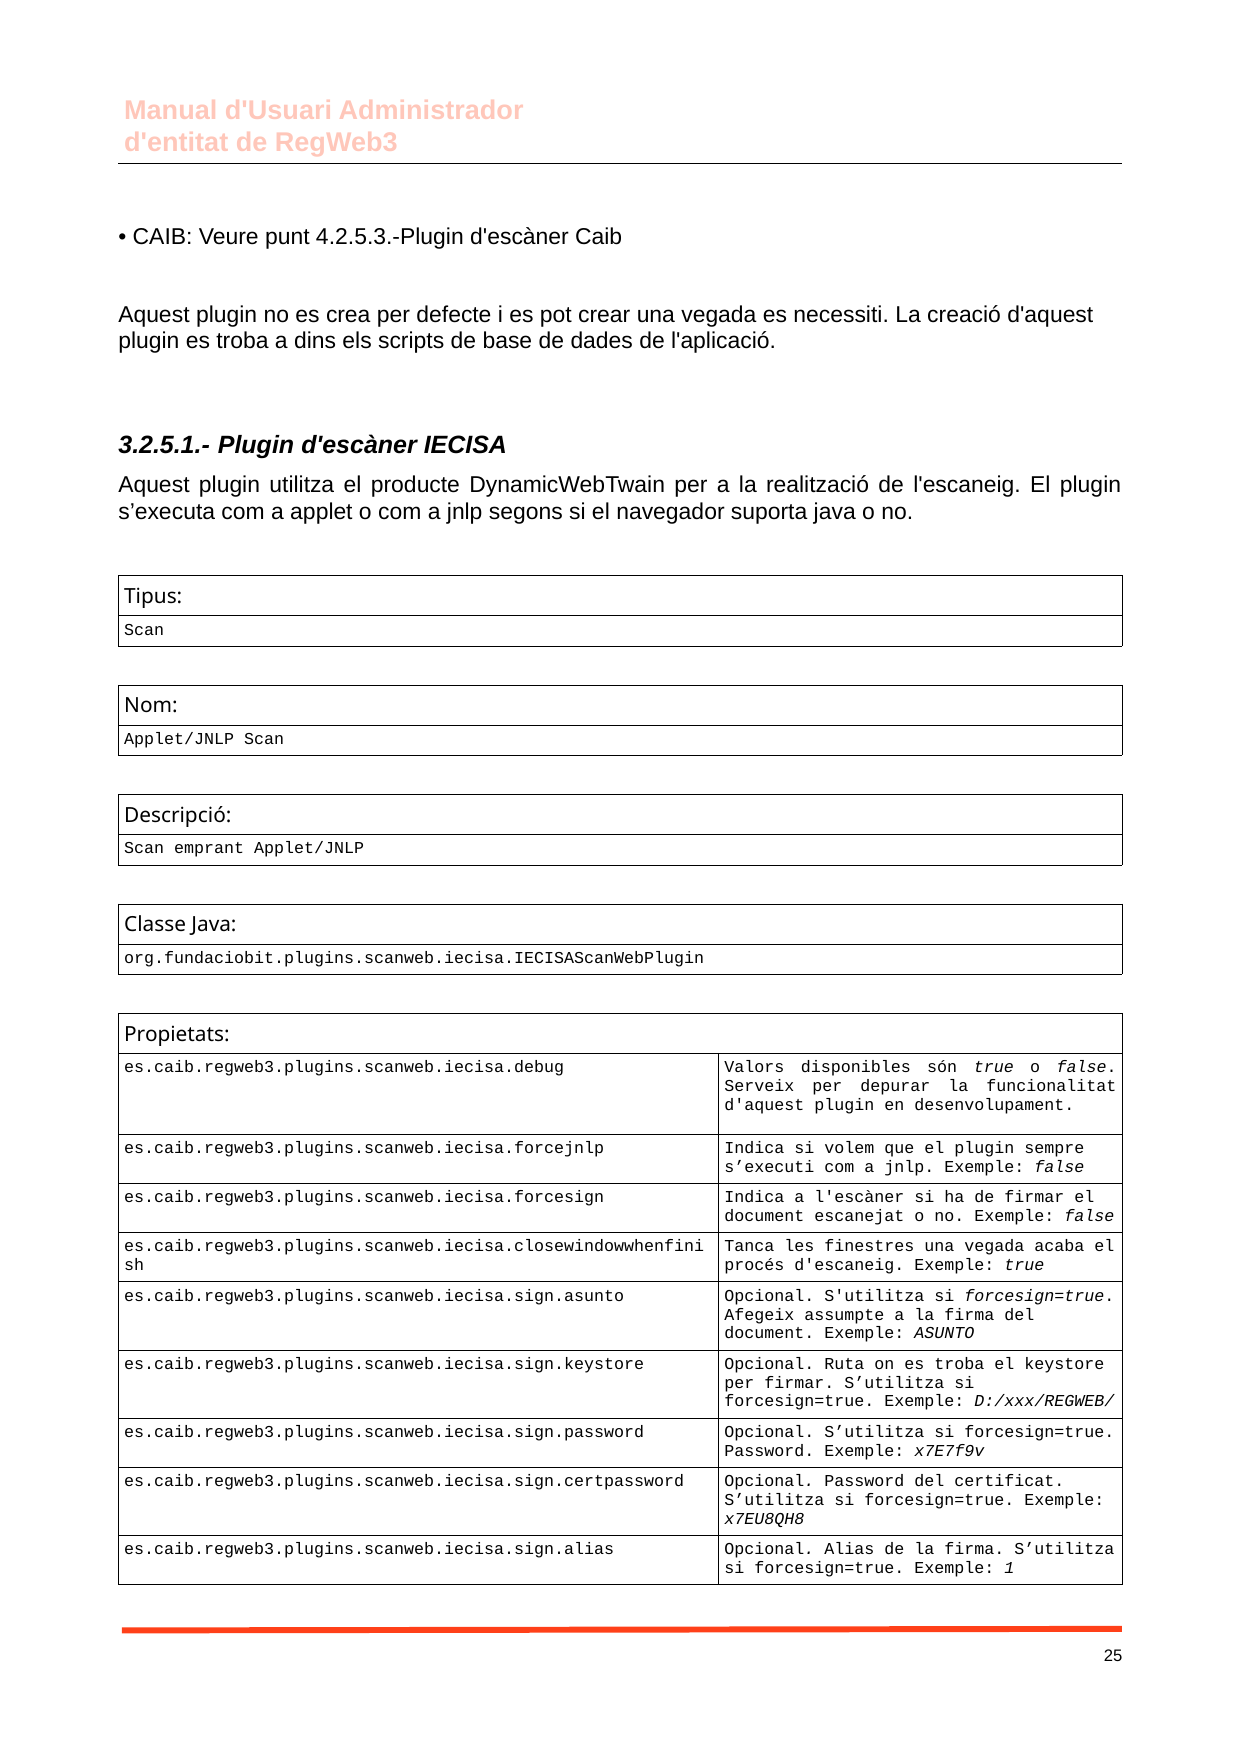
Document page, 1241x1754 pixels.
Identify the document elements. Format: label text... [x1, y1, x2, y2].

table_cell es.caib.regweb3.plugins.scanweb.iecisa.sign.keystore [119, 1351, 718, 1418]
subtitle Plugin d'escàner IECISA [118, 430, 1122, 459]
table_header Propietats: [119, 1014, 1122, 1053]
table_cell Opcional. Ruta on es troba el keystore per firmar. S’utilitza si forcesign=true. Exemple: D:/xxx/REGWEB/ [719, 1351, 1122, 1418]
table_cell es.caib.regweb3.plugins.scanweb.iecisa.debug [119, 1054, 718, 1133]
table_header Classe Java: [119, 905, 1122, 943]
table_cell Applet/JNLP Scan [119, 726, 1122, 755]
text • CAIB: Veure punt 4.2.5.3.-Plugin d'escàner Caib [118, 223, 1122, 250]
table_cell Valors disponibles són true o false. Serveix per depurar la funcionalitat d'aquest plugin en desenvolupament. [719, 1054, 1122, 1133]
table_cell es.caib.regweb3.plugins.scanweb.iecisa.forcejnlp [119, 1135, 718, 1183]
table_cell es.caib.regweb3.plugins.scanweb.iecisa.sign.password [119, 1419, 718, 1467]
table_header Tipus: [119, 576, 1122, 615]
table_cell Opcional. Password del certificat. S’utilitza si forcesign=true. Exemple: x7EU8QH8 [719, 1468, 1122, 1535]
table_header Nom: [119, 686, 1122, 725]
table_cell Opcional. Alias de la firma. S’utilitza si forcesign=true. Exemple: 1 [719, 1536, 1122, 1584]
text Aquest plugin no es crea per defecte i es pot crear una vegada es necessiti. La creació d'aquest plugin es troba a dins els scripts de base de dades de l'aplicació. [118, 301, 1122, 354]
table_cell es.caib.regweb3.plugins.scanweb.iecisa.forcesign [119, 1184, 718, 1232]
table_cell Opcional. S’utilitza si forcesign=true. Password. Exemple: x7E7f9v [719, 1419, 1122, 1467]
table_cell es.caib.regweb3.plugins.scanweb.iecisa.sign.alias [119, 1536, 718, 1584]
table_cell es.caib.regweb3.plugins.scanweb.iecisa.sign.asunto [119, 1282, 718, 1349]
table_cell org.fundaciobit.plugins.scanweb.iecisa.IECISAScanWebPlugin [119, 945, 1122, 974]
table_cell Opcional. S'utilitza si forcesign=true. Afegeix assumpte a la firma del document. Exemple: ASUNTO [719, 1282, 1122, 1349]
table_header Descripció: [119, 795, 1122, 834]
table_cell es.caib.regweb3.plugins.scanweb.iecisa.sign.certpassword [119, 1468, 718, 1535]
table_cell Scan emprant Applet/JNLP [119, 835, 1122, 864]
table_cell Indica a l'escàner si ha de firmar el document escanejat o no. Exemple: false [719, 1184, 1122, 1232]
table_cell es.caib.regweb3.plugins.scanweb.iecisa.closewindowwhenfinish [119, 1233, 718, 1281]
table_cell Tanca les finestres una vegada acaba el procés d'escaneig. Exemple: true [719, 1233, 1122, 1281]
table_cell Scan [119, 616, 1122, 646]
table_cell Indica si volem que el plugin sempre s’executi com a jnlp. Exemple: false [719, 1135, 1122, 1183]
text Aquest plugin utilitza el producte DynamicWebTwain per a la realització de l'escaneig. El plugin s’executa com a applet o com a jnlp segons si el navegador suporta java o no. [118, 471, 1122, 524]
